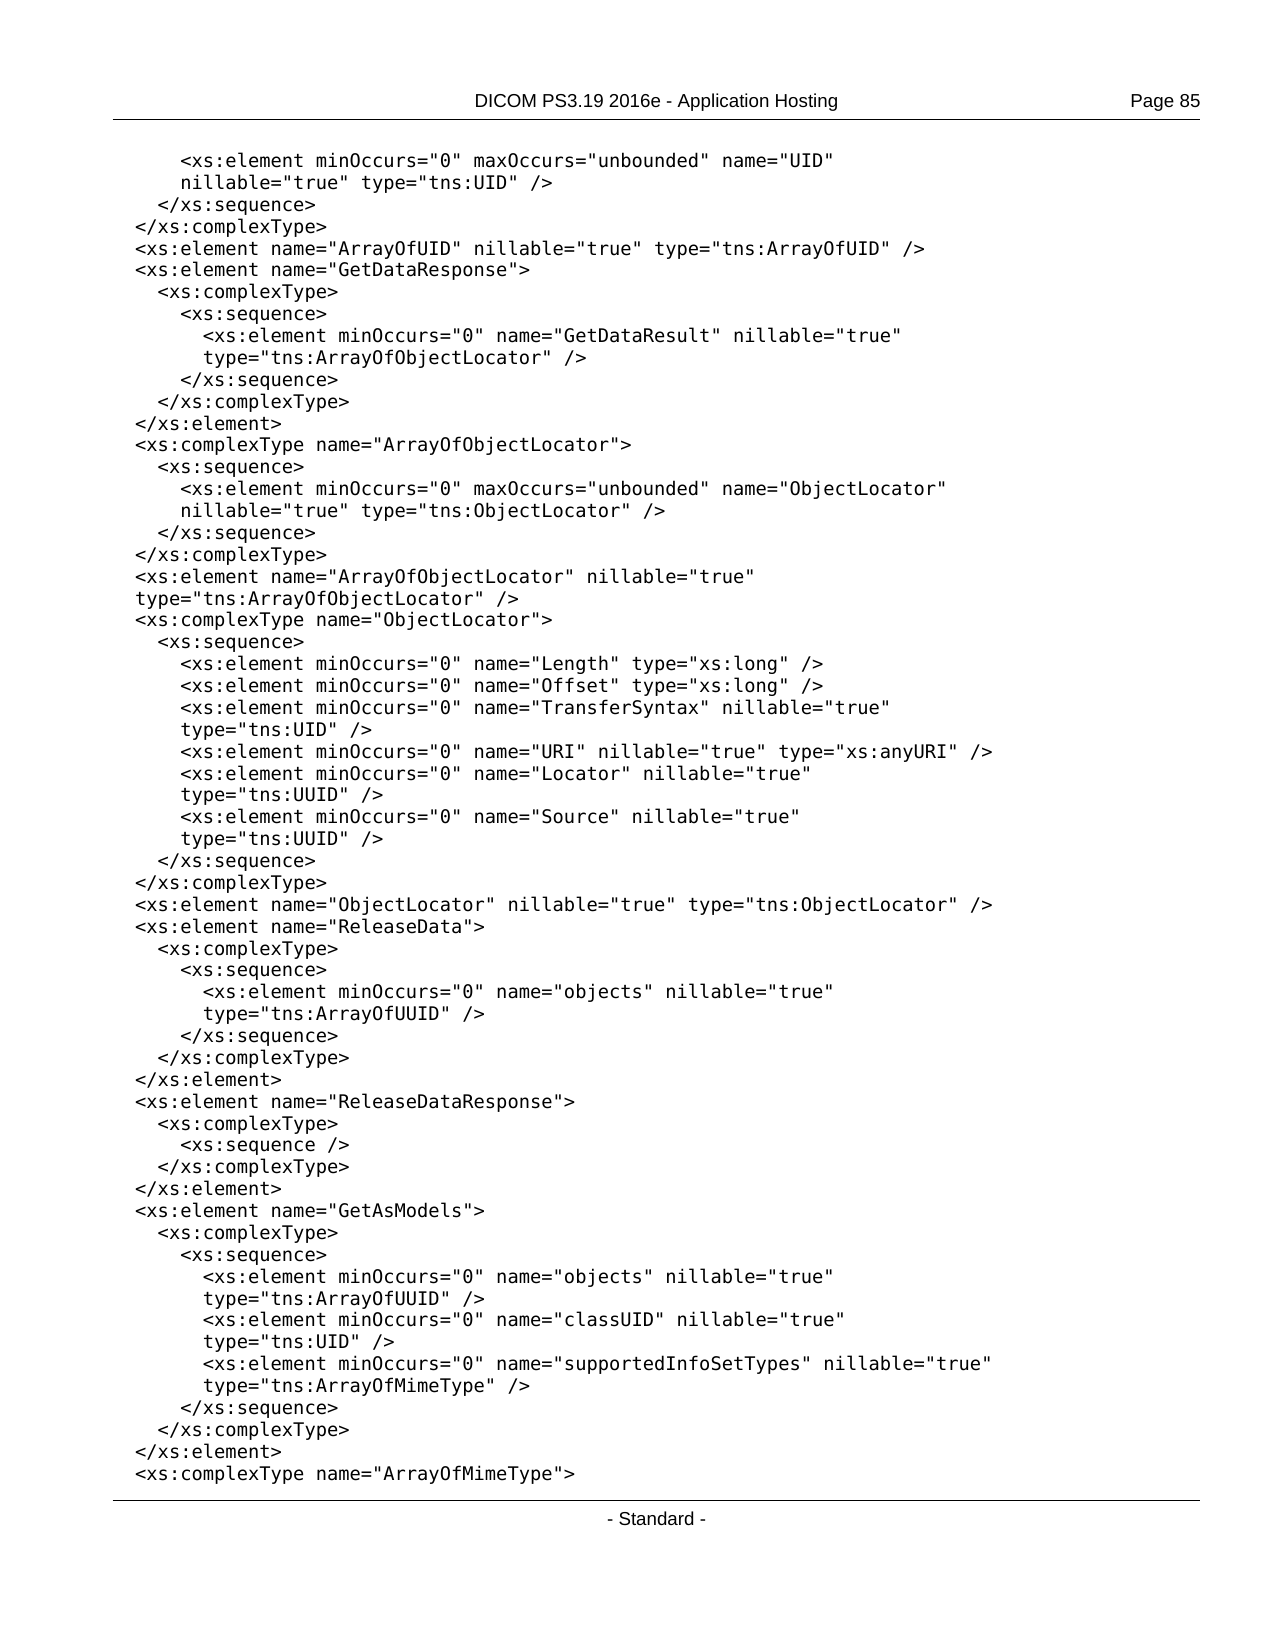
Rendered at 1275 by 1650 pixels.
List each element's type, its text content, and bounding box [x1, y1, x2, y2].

text <xs:element minOccurs="0" maxOccurs="unbounded" name="UID" nillable="true" type="tns:UID" /> </xs:sequence> </xs:complexType> <xs:element name="ArrayOfUID" nillable="true" type="tns:ArrayOfUID" /> <xs:element name="GetDataResponse"> <xs:complexType> <xs:sequence> <xs:element minOccurs="0" name="GetDataResult" nillable="true" type="tns:ArrayOfObjectLocator" /> </xs:sequence> </xs:complexType> </xs:element> <xs:complexType name="ArrayOfObjectLocator"> <xs:sequence> <xs:element minOccurs="0" maxOccurs="unbounded" name="ObjectLocator" nillable="true" type="tns:ObjectLocator" /> </xs:sequence> </xs:complexType> <xs:element name="ArrayOfObjectLocator" nillable="true" type="tns:ArrayOfObjectLocator" /> <xs:complexType name="ObjectLocator"> <xs:sequence> <xs:element minOccurs="0" name="Length" type="xs:long" /> <xs:element minOccurs="0" name="Offset" type="xs:long" /> <xs:element minOccurs="0" name="TransferSyntax" nillable="true" type="tns:UID" /> <xs:element minOccurs="0" name="URI" nillable="true" type="xs:anyURI" /> <xs:element minOccurs="0" name="Locator" nillable="true" type="tns:UUID" /> <xs:element minOccurs="0" name="Source" nillable="true" type="tns:UUID" /> </xs:sequence> </xs:complexType> <xs:element name="ObjectLocator" nillable="true" type="tns:ObjectLocator" /> <xs:element name="ReleaseData"> <xs:complexType> <xs:sequence> <xs:element minOccurs="0" name="objects" nillable="true" type="tns:ArrayOfUUID" /> </xs:sequence> </xs:complexType> </xs:element> <xs:element name="ReleaseDataResponse"> <xs:complexType> <xs:sequence /> </xs:complexType> </xs:element> <xs:element name="GetAsModels"> <xs:complexType> <xs:sequence> <xs:element minOccurs="0" name="objects" nillable="true" type="tns:ArrayOfUUID" /> <xs:element minOccurs="0" name="classUID" nillable="true" type="tns:UID" /> <xs:element minOccurs="0" name="supportedInfoSetTypes" nillable="true" type="tns:ArrayOfMimeType" /> </xs:sequence> </xs:complexType> </xs:element> <xs:complexType name="ArrayOfMimeType"> [112, 150, 1200, 1484]
